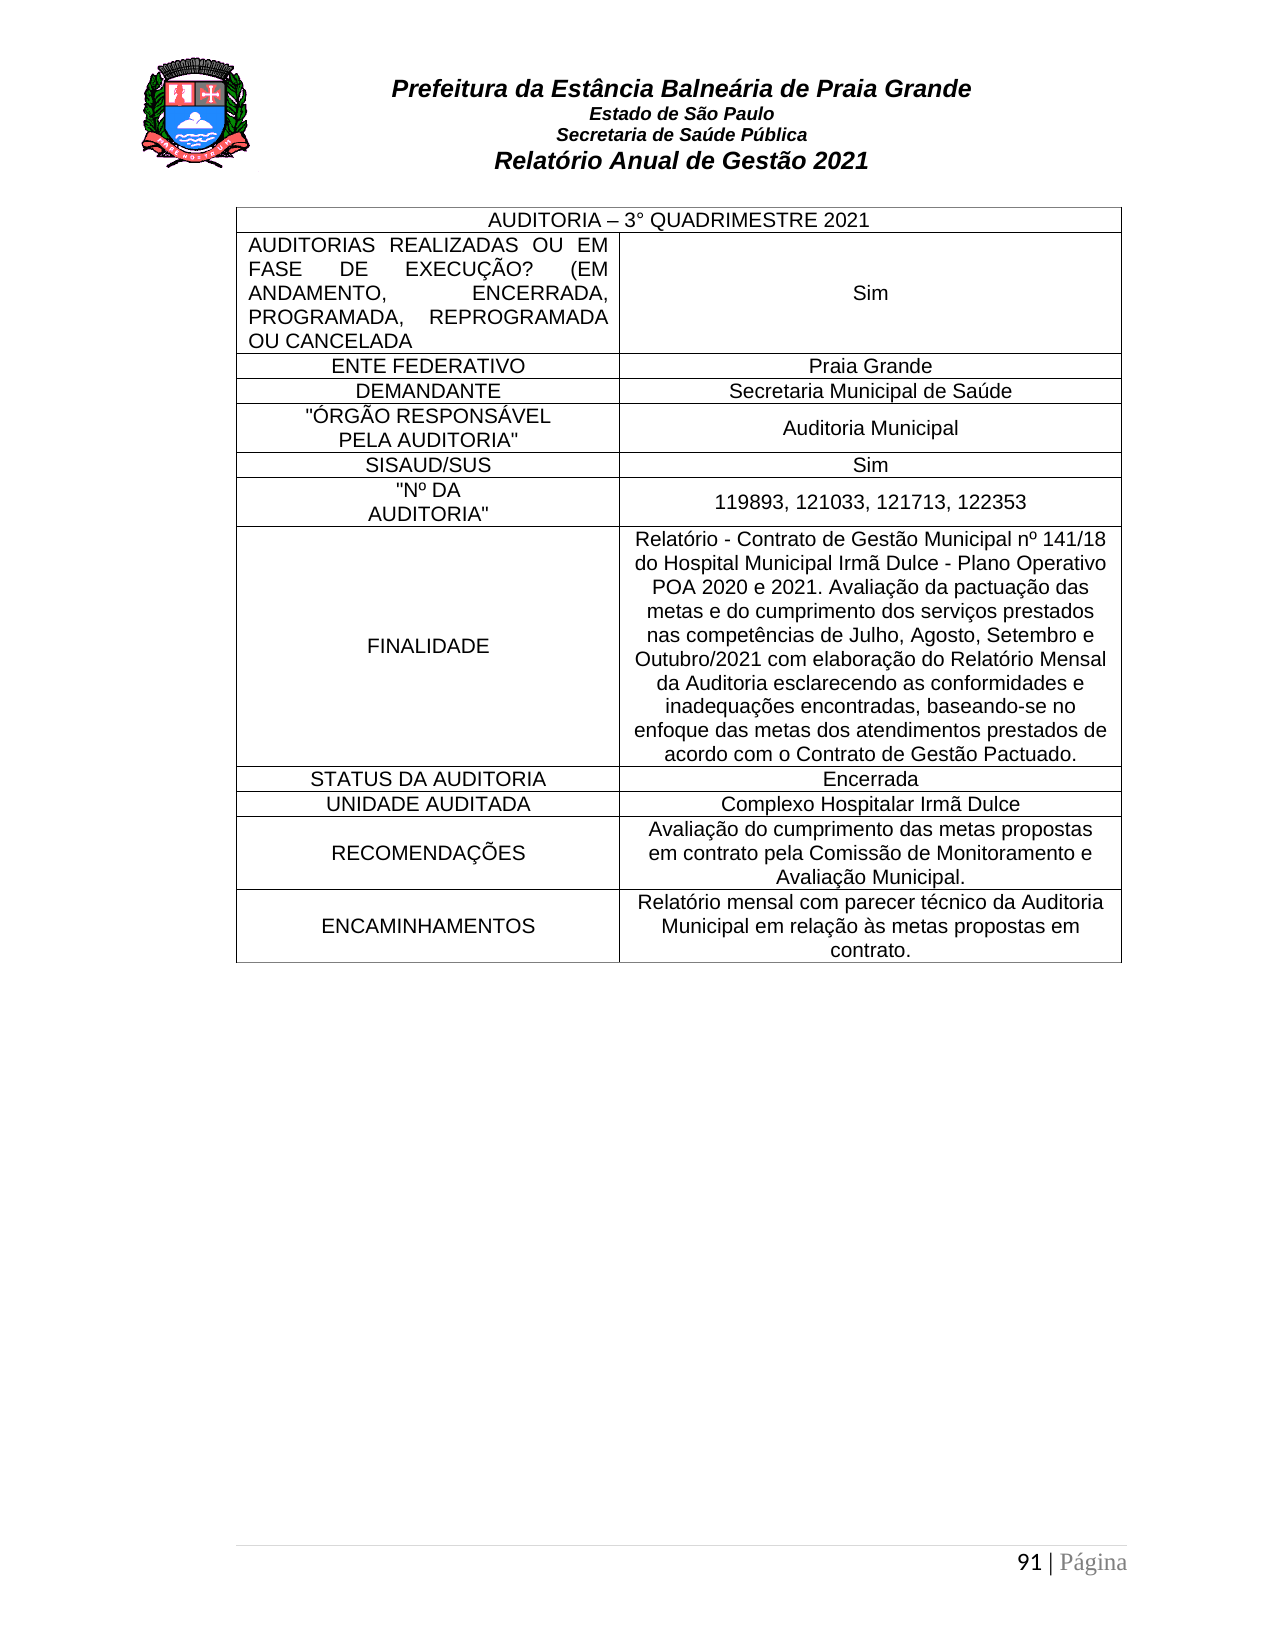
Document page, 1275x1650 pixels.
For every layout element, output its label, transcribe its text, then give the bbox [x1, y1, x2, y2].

table_cell SISAUD/SUS [237, 453, 619, 477]
table_cell ENTE FEDERATIVO [237, 354, 619, 378]
table_cell Sim [620, 233, 1121, 353]
table_cell Avaliação do cumprimento das metas propostas em contrato pela Comissão de Monitoramento e Avaliação Municipal. [620, 817, 1121, 889]
table_cell AUDITORIAS REALIZADAS OU EM FASE DE EXECUÇÃO? (EM ANDAMENTO, ENCERRADA, PROGRAMADA, REPROGRAMADA OU CANCELADA [237, 233, 619, 353]
table_cell Relatório mensal com parecer técnico da Auditoria Municipal em relação às metas propostas em contrato. [620, 890, 1121, 962]
table_cell Praia Grande [620, 354, 1121, 378]
table_cell "ÓRGÃO RESPONSÁVEL PELA AUDITORIA" [237, 404, 619, 452]
table_cell Relatório - Contrato de Gestão Municipal nº 141/18 do Hospital Municipal Irmã Dulce - Plano Operativo POA 2020 e 2021. Avaliação da pactuação das metas e do cumprimento dos serviços prestados nas competências de Julho, Agosto, Setembro e Outubro/2021 com elaboração do Relatório Mensal da Auditoria esclarecendo as conformidades e inadequações encontradas, baseando-se no enfoque das metas dos atendimentos prestados de acordo com o Contrato de Gestão Pactuado. [620, 527, 1121, 766]
table_cell UNIDADE AUDITADA [237, 792, 619, 816]
table_cell 119893, 121033, 121713, 122353 [620, 478, 1121, 526]
table_cell Complexo Hospitalar Irmã Dulce [620, 792, 1121, 816]
table_cell "Nº DA AUDITORIA" [237, 478, 619, 526]
table_cell RECOMENDAÇÕES [237, 817, 619, 889]
table_cell DEMANDANTE [237, 379, 619, 403]
table_cell Sim [620, 453, 1121, 477]
table_cell Secretaria Municipal de Saúde [620, 379, 1121, 403]
table_cell FINALIDADE [237, 527, 619, 766]
table_cell STATUS DA AUDITORIA [237, 767, 619, 791]
table_cell ENCAMINHAMENTOS [237, 890, 619, 962]
table_cell Encerrada [620, 767, 1121, 791]
table_cell Auditoria Municipal [620, 404, 1121, 452]
table_header AUDITORIA – 3° QUADRIMESTRE 2021 [237, 208, 1121, 232]
picture [132, 55, 259, 172]
